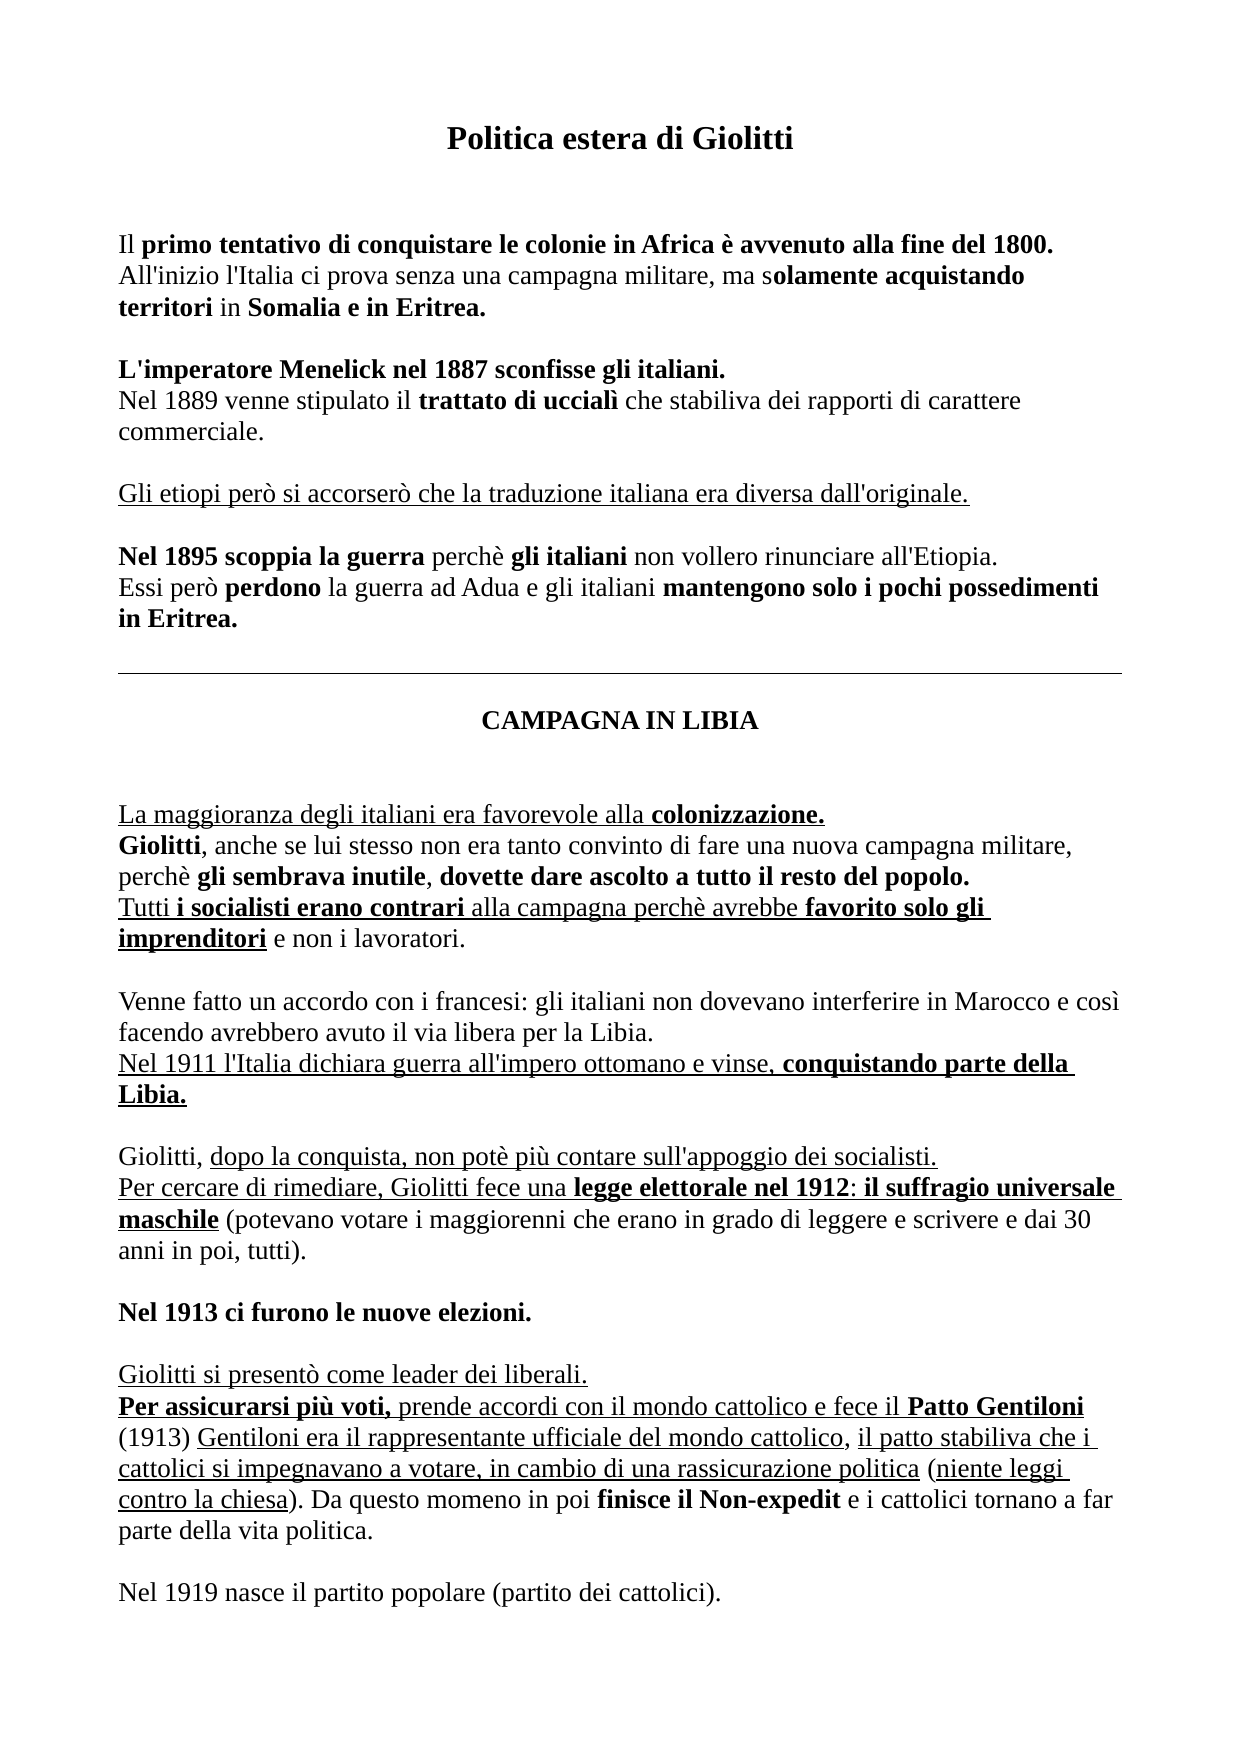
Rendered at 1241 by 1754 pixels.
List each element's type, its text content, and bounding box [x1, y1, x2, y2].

text Tutti i socialisti erano contrari alla campagna perchè avrebbe favorito solo gli imprenditori e non i lavoratori. [118, 891, 1122, 953]
text Nel 1895 scoppia la guerra perchè gli italiani non vollero rinunciare all'Etiopia. [118, 540, 1122, 571]
text Giolitti si presentò come leader dei liberali. [118, 1358, 1122, 1389]
text Gli etiopi però si accorserò che la traduzione italiana era diversa dall'originale. [118, 477, 1122, 509]
text Il primo tentativo di conquistare le colonie in Africa è avvenuto alla fine del 1800. [118, 228, 1122, 259]
text Nel 1919 nasce il partito popolare (partito dei cattolici). [118, 1576, 1122, 1608]
text All'inizio l'Italia ci prova senza una campagna militare, ma solamente acquistando territori in Somalia e in Eritrea. [118, 259, 1122, 322]
text Per assicurarsi più voti, prende accordi con il mondo cattolico e fece il Patto Gentiloni (1913) Gentiloni era il rappresentante ufficiale del mondo cattolico, il patto stabiliva che i cattolici si impegnavano a votare, in cambio di una rassicurazione politica (niente leggi contro la chiesa). Da questo momeno in poi finisce il Non-expedit e i cattolici tornano a far parte della vita politica. [118, 1389, 1122, 1545]
text Per cercare di rimediare, Giolitti fece una legge elettorale nel 1912: il suffragio universale [118, 1172, 1122, 1199]
text CAMPAGNA IN LIBIA [118, 704, 1122, 736]
text Politica estera di Giolitti [118, 118, 1122, 156]
text L'imperatore Menelick nel 1887 sconfisse gli italiani. [118, 353, 1122, 384]
text La maggioranza degli italiani era favorevole alla colonizzazione. [118, 798, 1122, 829]
text Nel 1911 l'Italia dichiara guerra all'impero ottomano e vinse, conquistando parte della Libia. [118, 1047, 1122, 1109]
text Giolitti, dopo la conquista, non potè più contare sull'appoggio dei socialisti. [118, 1140, 1122, 1172]
text Giolitti, anche se lui stesso non era tanto convinto di fare una nuova campagna militare, perchè gli sembrava inutile, dovette dare ascolto a tutto il resto del popolo. [118, 829, 1122, 891]
text Essi però perdono la guerra ad Adua e gli italiani mantengono solo i pochi possedimenti in Eritrea. [118, 571, 1122, 633]
text maschile (potevano votare i maggiorenni che erano in grado di leggere e scrivere e dai 30 anni in poi, tutti). [118, 1200, 1122, 1265]
text Venne fatto un accordo con i francesi: gli italiani non dovevano interferire in Marocco e così facendo avrebbero avuto il via libera per la Libia. [118, 985, 1122, 1047]
text Nel 1889 venne stipulato il trattato di uccialì che stabiliva dei rapporti di carattere commerciale. [118, 384, 1122, 446]
text Nel 1913 ci furono le nuove elezioni. [118, 1296, 1122, 1327]
